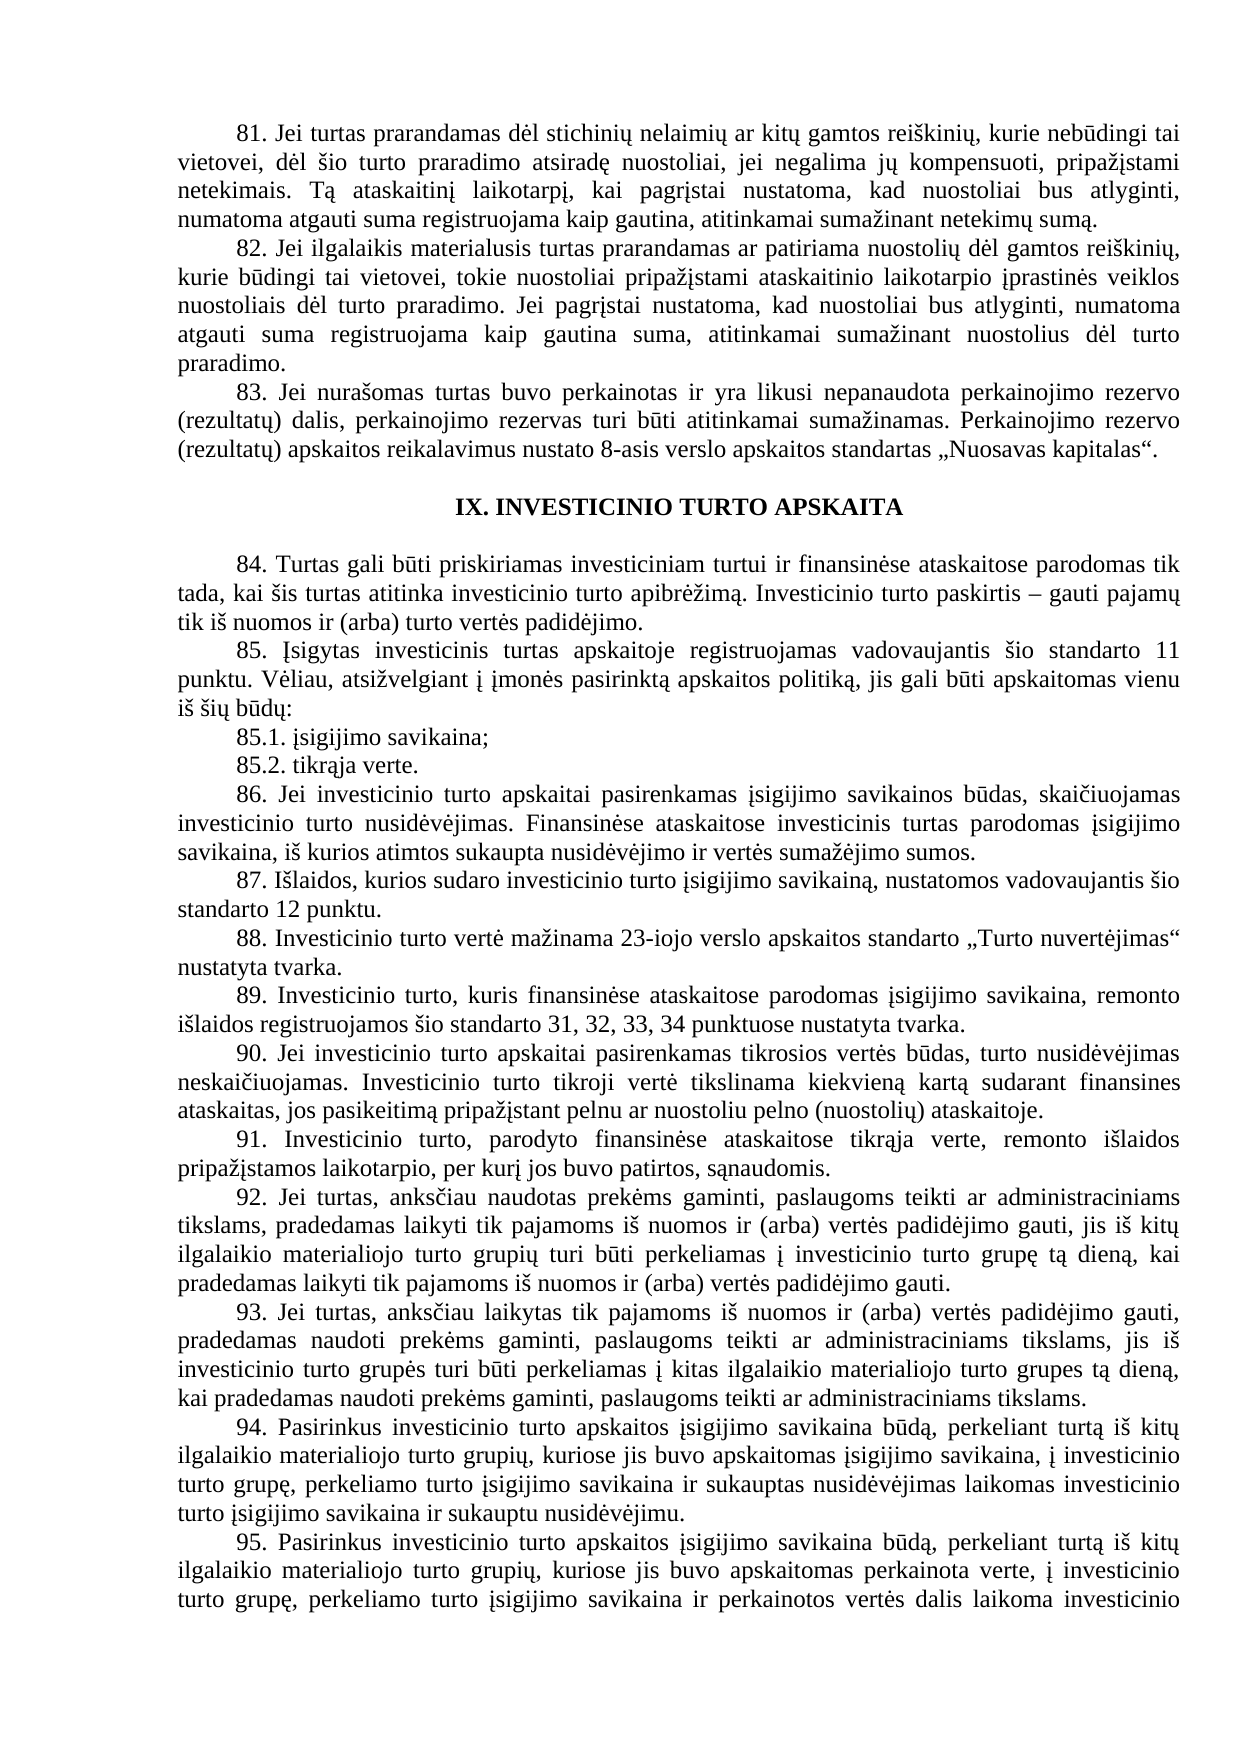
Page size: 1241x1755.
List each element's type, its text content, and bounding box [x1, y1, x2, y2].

text IX. INVESTICINIO TURTO APSKAITA [177, 492, 1181, 521]
text 85. Įsigytas investicinis turtas apskaitoje registruojamas vadovaujantis šio standarto 11 punktu. Vėliau, atsižvelgiant į įmonės pasirinktą apskaitos politiką, jis gali būti apskaitomas vienu iš šių būdų: [177, 636, 1181, 722]
text 91. Investicinio turto, parodyto finansinėse ataskaitose tikrąja verte, remonto išlaidos pripažįstamos laikotarpio, per kurį jos buvo patirtos, sąnaudomis. [177, 1124, 1181, 1182]
text 85.1. įsigijimo savikaina; [177, 722, 1181, 751]
text 89. Investicinio turto, kuris finansinėse ataskaitose parodomas įsigijimo savikaina, remonto išlaidos registruojamos šio standarto 31, 32, 33, 34 punktuose nustatyta tvarka. [177, 981, 1181, 1038]
text 88. Investicinio turto vertė mažinama 23-iojo verslo apskaitos standarto „Turto nuvertėjimas“ nustatyta tvarka. [177, 923, 1181, 981]
text 95. Pasirinkus investicinio turto apskaitos įsigijimo savikaina būdą, perkeliant turtą iš kitų ilgalaikio materialiojo turto grupių, kuriose jis buvo apskaitomas perkainota verte, į investicinio turto grupę, perkeliamo turto įsigijimo savikaina ir perkainotos vertės dalis laikoma investicinio [177, 1527, 1181, 1613]
text 82. Jei ilgalaikis materialusis turtas prarandamas ar patiriama nuostolių dėl gamtos reiškinių, kurie būdingi tai vietovei, tokie nuostoliai pripažįstami ataskaitinio laikotarpio įprastinės veiklos nuostoliais dėl turto praradimo. Jei pagrįstai nustatoma, kad nuostoliai bus atlyginti, numatoma atgauti suma registruojama kaip gautina suma, atitinkamai sumažinant nuostolius dėl turto praradimo. [177, 233, 1181, 377]
text 85.2. tikrąja verte. [177, 751, 1181, 779]
text 94. Pasirinkus investicinio turto apskaitos įsigijimo savikaina būdą, perkeliant turtą iš kitų ilgalaikio materialiojo turto grupių, kuriose jis buvo apskaitomas įsigijimo savikaina, į investicinio turto grupę, perkeliamo turto įsigijimo savikaina ir sukauptas nusidėvėjimas laikomas investicinio turto įsigijimo savikaina ir sukauptu nusidėvėjimu. [177, 1412, 1181, 1527]
text 93. Jei turtas, anksčiau laikytas tik pajamoms iš nuomos ir (arba) vertės padidėjimo gauti, pradedamas naudoti prekėms gaminti, paslaugoms teikti ar administraciniams tikslams, jis iš investicinio turto grupės turi būti perkeliamas į kitas ilgalaikio materialiojo turto grupes tą dieną, kai pradedamas naudoti prekėms gaminti, paslaugoms teikti ar administraciniams tikslams. [177, 1297, 1181, 1412]
text 83. Jei nurašomas turtas buvo perkainotas ir yra likusi nepanaudota perkainojimo rezervo (rezultatų) dalis, perkainojimo rezervas turi būti atitinkamai sumažinamas. Perkainojimo rezervo (rezultatų) apskaitos reikalavimus nustato 8-asis verslo apskaitos standartas „Nuosavas kapitalas“. [177, 377, 1181, 463]
text 87. Išlaidos, kurios sudaro investicinio turto įsigijimo savikainą, nustatomos vadovaujantis šio standarto 12 punktu. [177, 866, 1181, 923]
text 84. Turtas gali būti priskiriamas investiciniam turtui ir finansinėse ataskaitose parodomas tik tada, kai šis turtas atitinka investicinio turto apibrėžimą. Investicinio turto paskirtis – gauti pajamų tik iš nuomos ir (arba) turto vertės padidėjimo. [177, 549, 1181, 636]
text 92. Jei turtas, anksčiau naudotas prekėms gaminti, paslaugoms teikti ar administraciniams tikslams, pradedamas laikyti tik pajamoms iš nuomos ir (arba) vertės padidėjimo gauti, jis iš kitų ilgalaikio materialiojo turto grupių turi būti perkeliamas į investicinio turto grupę tą dieną, kai pradedamas laikyti tik pajamoms iš nuomos ir (arba) vertės padidėjimo gauti. [177, 1182, 1181, 1297]
text 90. Jei investicinio turto apskaitai pasirenkamas tikrosios vertės būdas, turto nusidėvėjimas neskaičiuojamas. Investicinio turto tikroji vertė tikslinama kiekvieną kartą sudarant finansines ataskaitas, jos pasikeitimą pripažįstant pelnu ar nuostoliu pelno (nuostolių) ataskaitoje. [177, 1038, 1181, 1124]
text 86. Jei investicinio turto apskaitai pasirenkamas įsigijimo savikainos būdas, skaičiuojamas investicinio turto nusidėvėjimas. Finansinėse ataskaitose investicinis turtas parodomas įsigijimo savikaina, iš kurios atimtos sukaupta nusidėvėjimo ir vertės sumažėjimo sumos. [177, 779, 1181, 866]
text 81. Jei turtas prarandamas dėl stichinių nelaimių ar kitų gamtos reiškinių, kurie nebūdingi tai vietovei, dėl šio turto praradimo atsiradę nuostoliai, jei negalima jų kompensuoti, pripažįstami netekimais. Tą ataskaitinį laikotarpį, kai pagrįstai nustatoma, kad nuostoliai bus atlyginti, numatoma atgauti suma registruojama kaip gautina, atitinkamai sumažinant netekimų sumą. [177, 118, 1181, 233]
